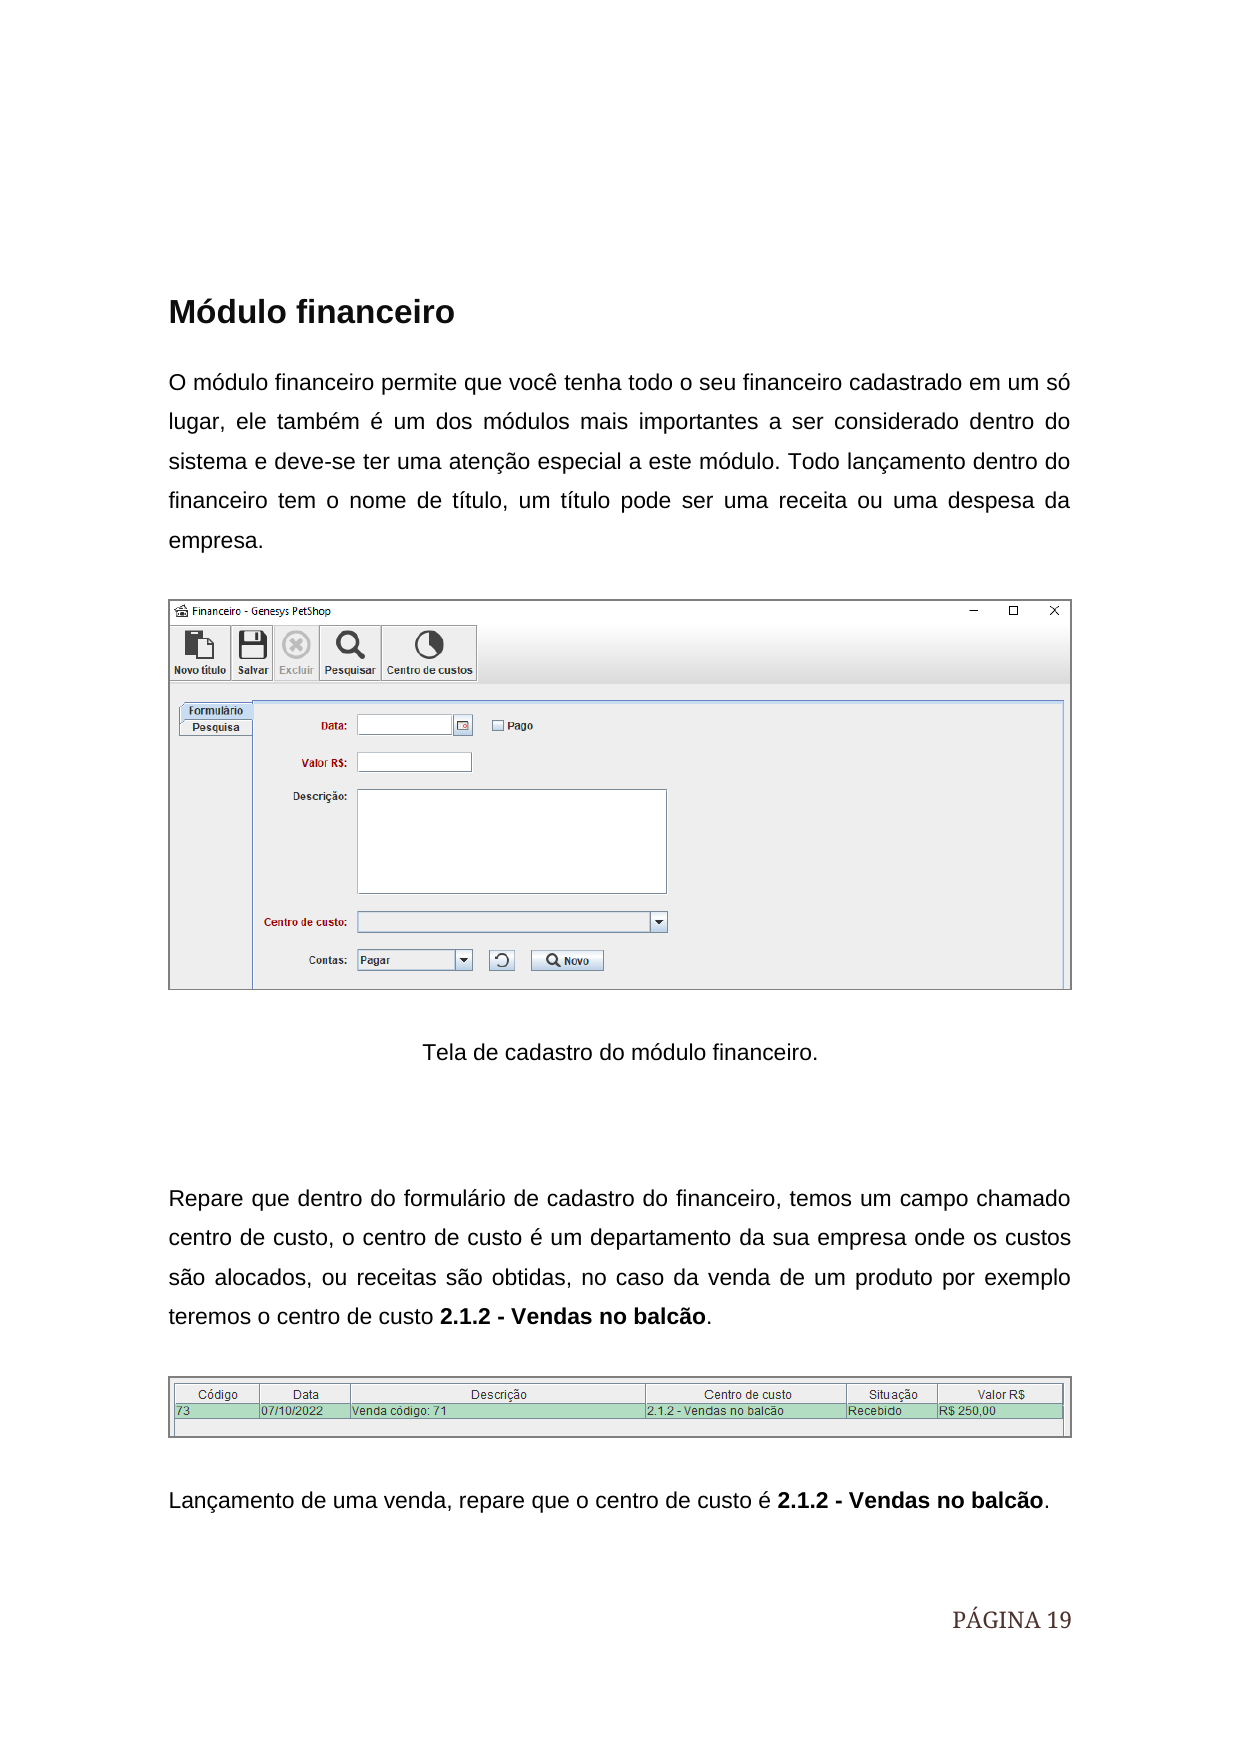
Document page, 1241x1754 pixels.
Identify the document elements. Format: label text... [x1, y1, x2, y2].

text Repare que dentro do formulário de cadastro do financeiro, temos um campo chamado centro de custo, o centro de custo é um departamento da sua empresa onde os custos são alocados, ou receitas são obtidas, no caso da venda de um produto por exemplo teremos o centro de custo 2.1.2 - Vendas no balcão. [168, 1185, 1072, 1330]
text O módulo financeiro permite que você tenha todo o seu financeiro cadastrado em um só lugar, ele também é um dos módulos mais importantes a ser considerado dentro do sistema e deve-se ter uma atenção especial a este módulo. Todo lançamento dentro do financeiro tem o nome de título, um título pode ser uma receita ou uma despesa da empresa. [168, 369, 1072, 553]
subtitle Módulo financeiro [168, 292, 1072, 331]
text Lançamento de uma venda, repare que o centro de custo é 2.1.2 - Vendas no balcão. [168, 1487, 1072, 1513]
text Tela de cadastro do módulo financeiro. [168, 1039, 1072, 1066]
